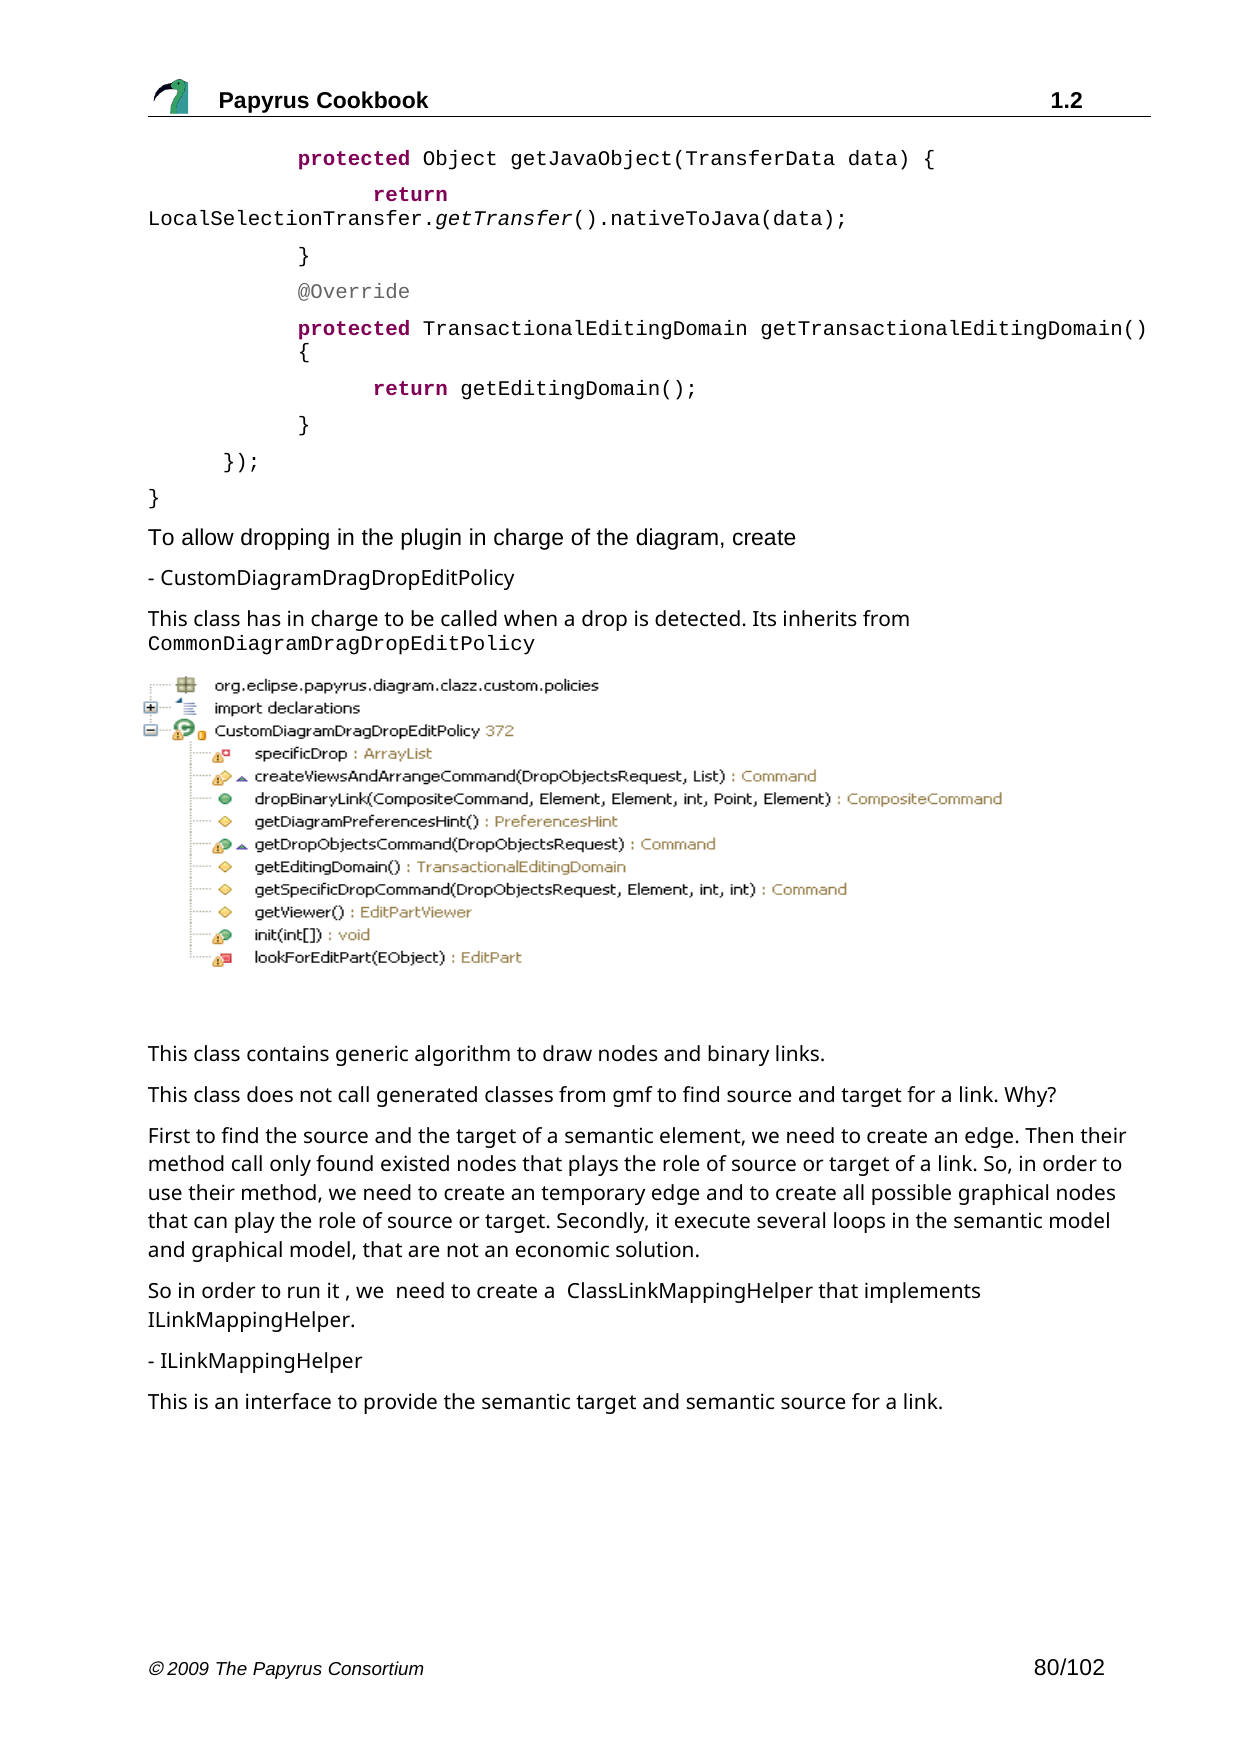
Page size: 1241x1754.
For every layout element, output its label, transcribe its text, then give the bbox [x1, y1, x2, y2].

text } [148, 487, 1151, 511]
text - CustomDiagramDragDropEditPolicy [148, 563, 1151, 592]
text return LocalSelectionTransfer.getTransfer().nativeToJava(data); [148, 184, 1151, 232]
text } [148, 244, 1151, 268]
text protected TransactionalEditingDomain getTransactionalEditingDomain() { [148, 317, 1151, 365]
text This is an interface to provide the semantic target and semantic source for a link. [148, 1387, 1151, 1415]
text This class does not call generated classes from gmf to find source and target for a link. Why? [148, 1080, 1151, 1108]
picture [131, 675, 1109, 979]
text - ILinkMappingHelper [148, 1346, 1151, 1374]
text protected Object getJavaObject(TransferData data) { [148, 148, 1151, 172]
text }); [148, 451, 1151, 475]
text return getEditingDomain(); [148, 378, 1151, 402]
text This class contains generic algorithm to draw nodes and binary links. [148, 1039, 1151, 1067]
text First to find the source and the target of a semantic element, we need to create an edge. Then their method call only found existed nodes that plays the role of source or target of a link. So, in order to use their method, we need to create an temporary edge and to create all possible graphical nodes that can play the role of source or target. Secondly, it execute several loops in the semantic model and graphical model, that are not an economic solution. [148, 1121, 1151, 1263]
text } [148, 414, 1151, 438]
picture [153, 79, 189, 114]
text This class has in charge to be called when a drop is detected. Its inherits from CommonDiagramDragDropEditPolicy [148, 604, 1151, 657]
text So in order to run it , we need to create a ClassLinkMappingHelper that implements ILinkMappingHelper. [148, 1276, 1151, 1333]
text @Override [148, 281, 1151, 305]
text To allow dropping in the plugin in charge of the diagram, create [148, 524, 1151, 551]
